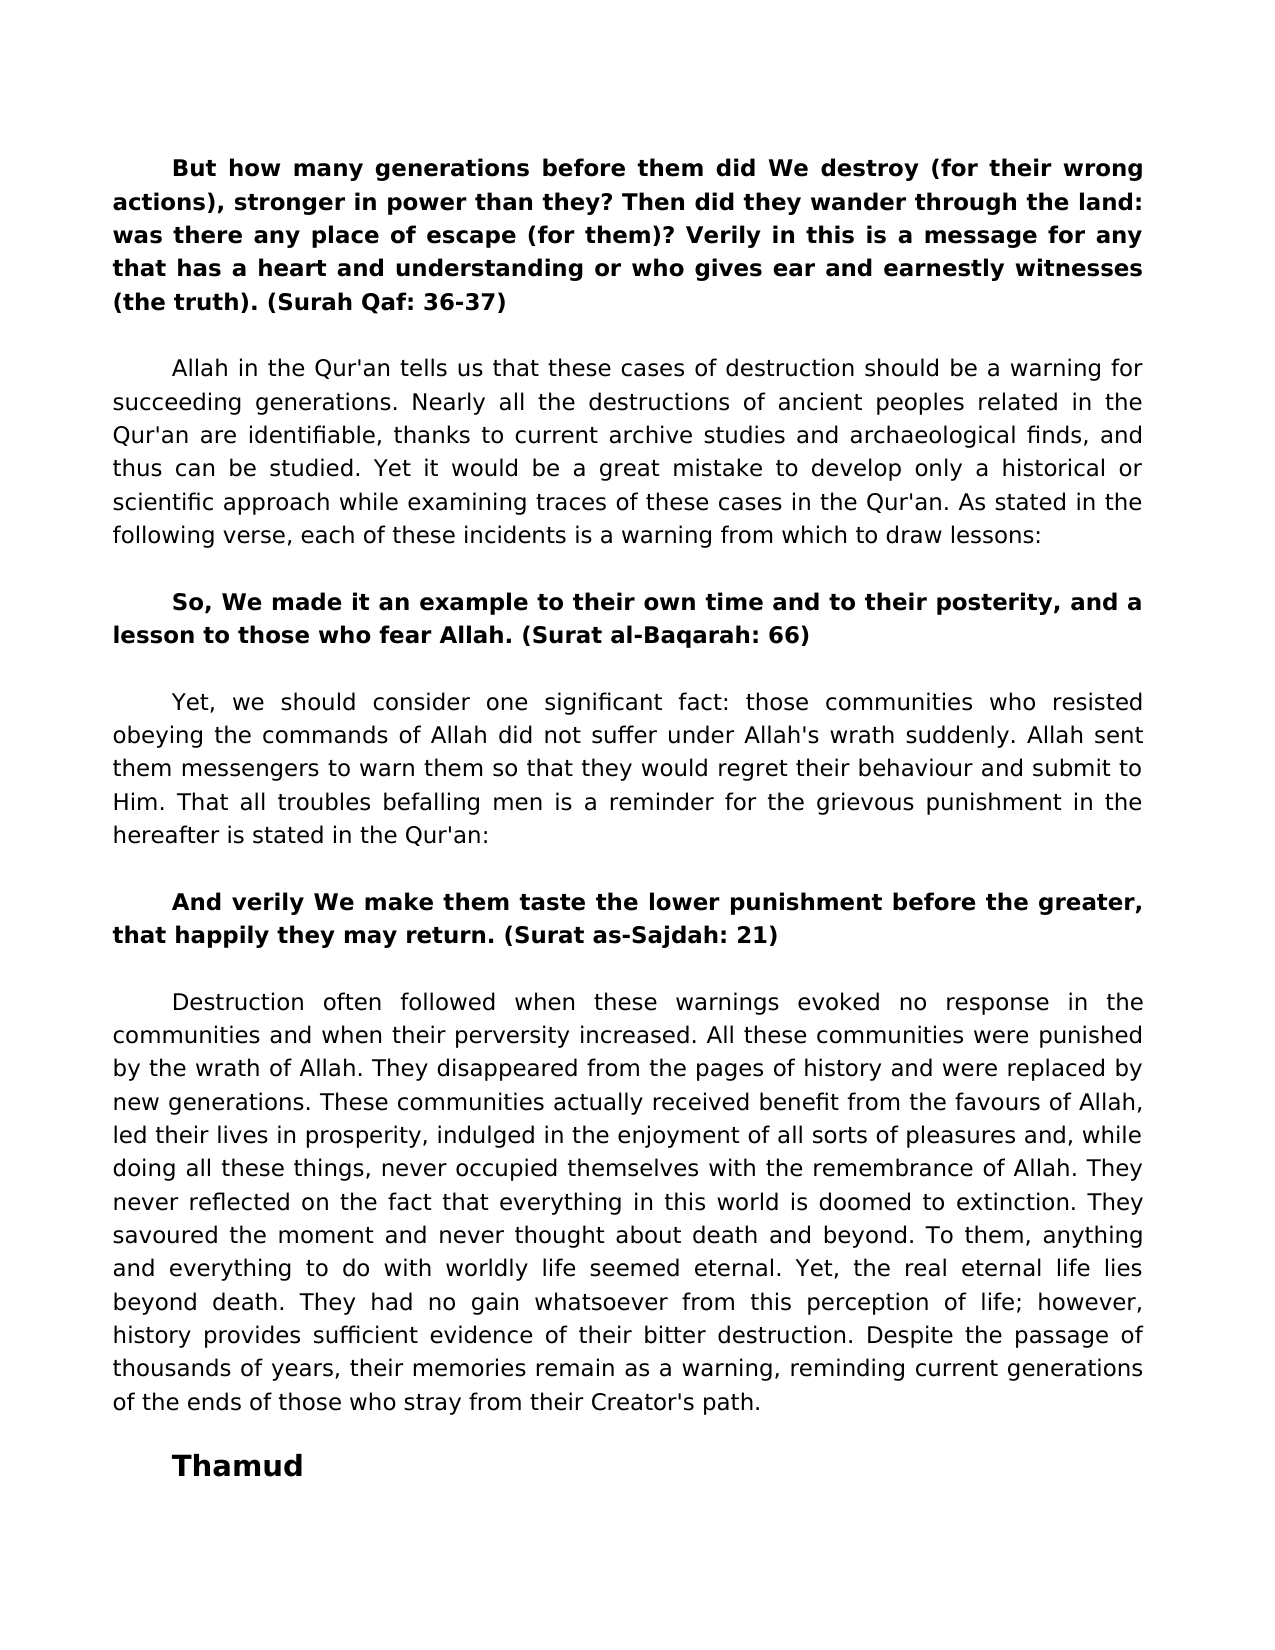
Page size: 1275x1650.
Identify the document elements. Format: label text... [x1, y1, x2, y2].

text But how many generations before them did We destroy (for their wrong actions), stronger in power than they? Then did they wander through the land: was there any place of escape (for them)? Verily in this is a message for any that has a heart and understanding or who gives ear and earnestly witnesses (the truth). (Surah Qaf: 36-37) [112, 150, 1145, 317]
text Yet, we should consider one significant fact: those communities who resisted obeying the commands of Allah did not suffer under Allah's wrath suddenly. Allah sent them messengers to warn them so that they would regret their behaviour and submit to Him. That all troubles befalling men is a reminder for the grievous punishment in the hereafter is stated in the Qur'an: [112, 683, 1145, 850]
text Allah in the Qur'an tells us that these cases of destruction should be a warning for succeeding generations. Nearly all the destructions of ancient peoples related in the Qur'an are identifiable, thanks to current archive studies and archaeological finds, and thus can be studied. Yet it would be a great mistake to develop only a historical or scientific approach while examining traces of these cases in the Qur'an. As stated in the following verse, each of these incidents is a warning from which to draw lessons: [112, 350, 1145, 550]
text So, We made it an example to their own time and to their posterity, and a lesson to those who fear Allah. (Surat al-Baqarah: 66) [112, 583, 1145, 650]
text Destruction often followed when these warnings evoked no response in the communities and when their perversity increased. All these communities were punished by the wrath of Allah. They disappeared from the pages of history and were replaced by new generations. These communities actually received benefit from the favours of Allah, led their lives in prosperity, indulged in the enjoyment of all sorts of pleasures and, while doing all these things, never occupied themselves with the remembrance of Allah. They never reflected on the fact that everything in this world is doomed to extinction. They savoured the moment and never thought about death and beyond. To them, anything and everything to do with worldly life seemed eternal. Yet, the real eternal life lies beyond death. They had no gain whatsoever from this perception of life; however, history provides sufficient evidence of their bitter destruction. Despite the passage of thousands of years, their memories remain as a warning, reminding current generations of the ends of those who stray from their Creator's path. [112, 983, 1145, 1417]
text And verily We make them taste the lower punishment before the greater, that happily they may return. (Surat as-Sajdah: 21) [112, 883, 1145, 950]
text Thamud [112, 1450, 1145, 1483]
